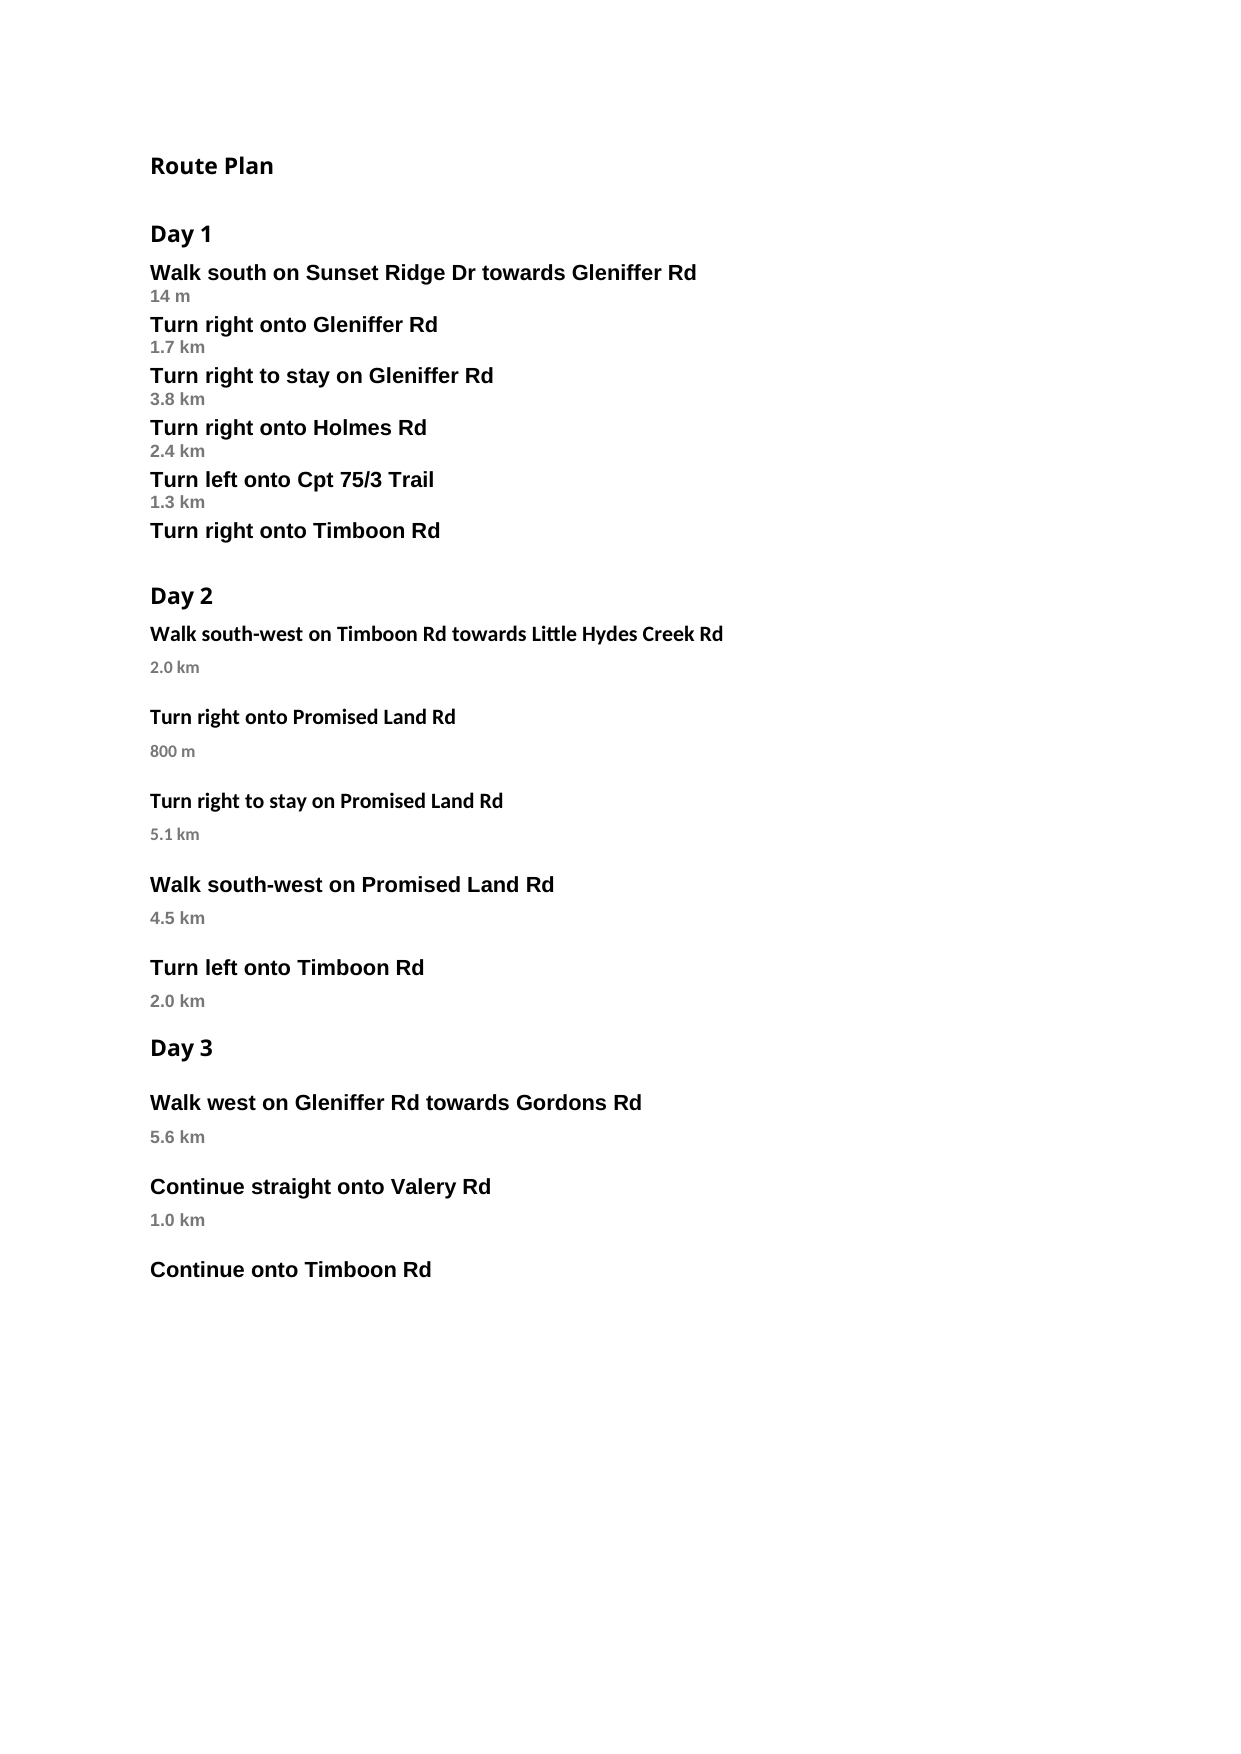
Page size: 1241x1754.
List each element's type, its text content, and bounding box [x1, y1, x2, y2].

text 14 m [150, 285, 1090, 306]
text Turn left onto Cpt 75/3 Trail [150, 461, 1090, 492]
text Walk south on Sunset Ridge Dr towards Gleniffer Rd [150, 254, 1090, 285]
text Turn right to stay on Gleniffer Rd [150, 357, 1090, 389]
text Day 2 [150, 579, 1090, 611]
text Turn right onto Timboon Rd [150, 512, 1090, 544]
text Turn right onto Promised Land Rd 800 m [150, 699, 1090, 761]
text Continue onto Timboon Rd [150, 1251, 1090, 1282]
text 3.8 km [150, 389, 1090, 409]
text Walk south-west on Promised Land Rd 4.5 km [150, 866, 1090, 928]
text Day 1 [150, 218, 1090, 249]
text Day 3 [150, 1032, 1090, 1063]
text Walk west on Gleniffer Rd towards Gordons Rd 5.6 km [150, 1084, 1090, 1147]
text Continue straight onto Valery Rd 1.0 km [150, 1168, 1090, 1230]
text Route Plan [150, 150, 1090, 181]
text 1.7 km [150, 337, 1090, 357]
text Turn right to stay on Promised Land Rd 5.1 km [150, 782, 1090, 845]
text Walk south-west on Timboon Rd towards Little Hydes Creek Rd 2.0 km [150, 616, 1090, 678]
text Turn right onto Gleniffer Rd [150, 306, 1090, 337]
text 1.3 km [150, 492, 1090, 512]
text Turn left onto Timboon Rd 2.0 km [150, 949, 1090, 1011]
text 2.4 km [150, 440, 1090, 461]
text Turn right onto Holmes Rdreet View [150, 409, 1090, 440]
